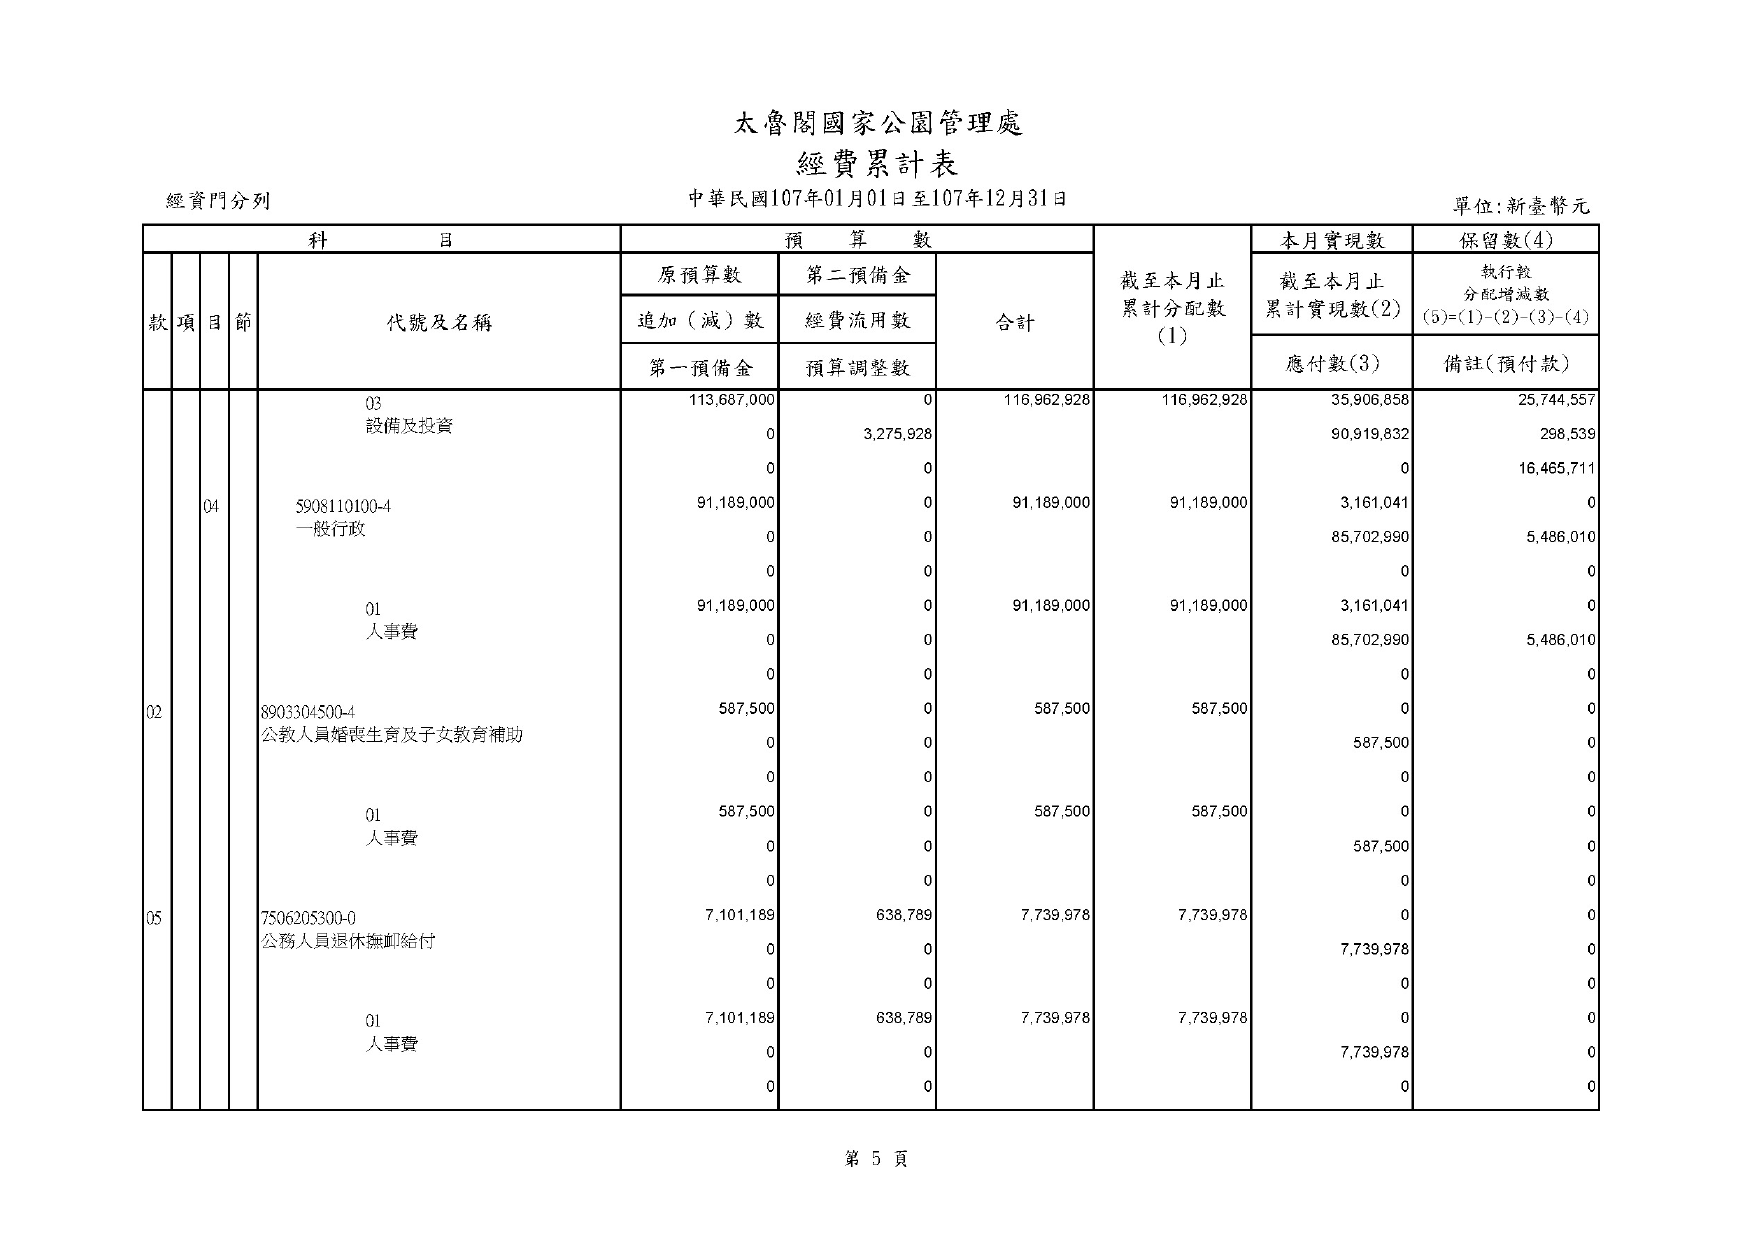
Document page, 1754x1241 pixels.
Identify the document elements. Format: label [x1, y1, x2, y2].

picture [59, 59, 1695, 1216]
